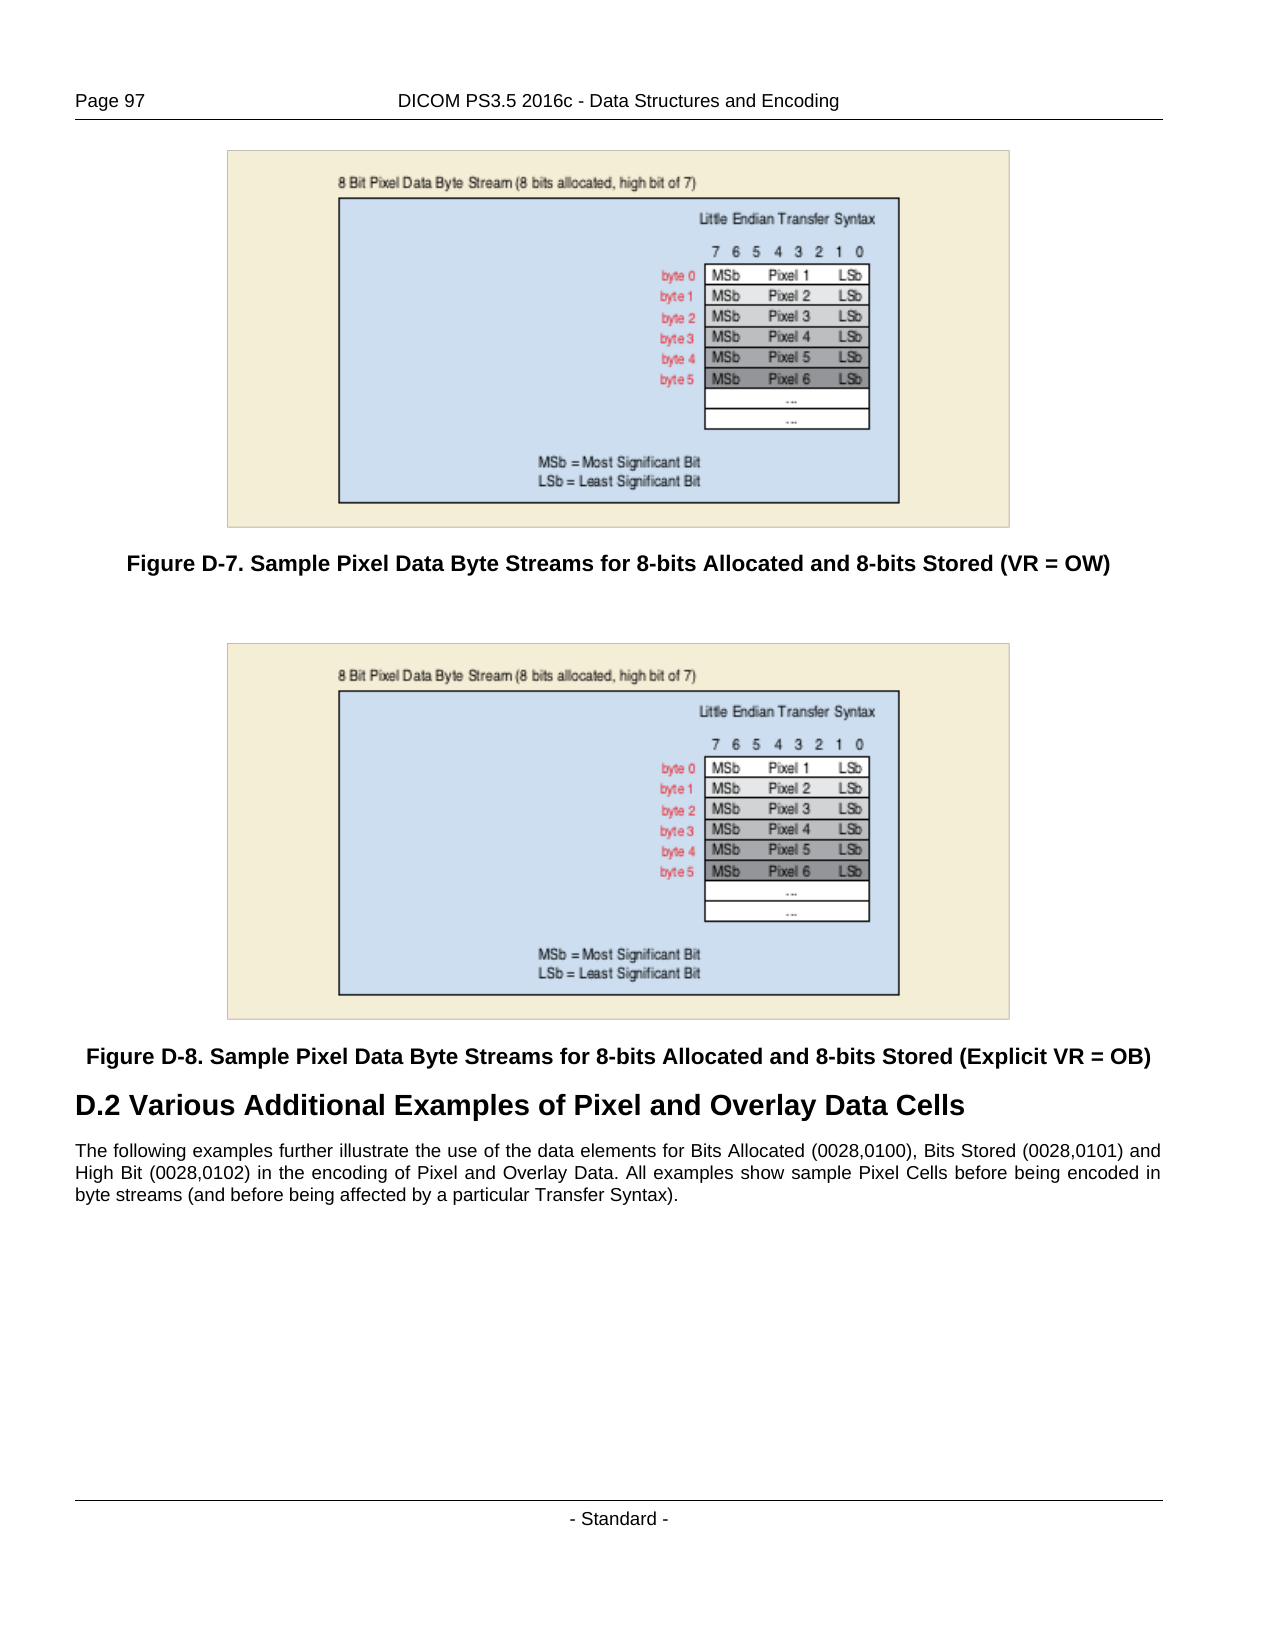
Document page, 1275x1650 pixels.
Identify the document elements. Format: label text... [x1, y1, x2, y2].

picture [226, 642, 1011, 1021]
text The following examples further illustrate the use of the data elements for Bits Allocated (0028,0100), Bits Stored (0028,0101) and High Bit (0028,0102) in the encoding of Pixel and Overlay Data. All examples show sample Pixel Cells before being encoded in byte streams (and before being affected by a particular Transfer Syntax). [75, 1140, 1162, 1205]
text Figure D-8. Sample Pixel Data Byte Streams for 8-bits Allocated and 8-bits Stored (Explicit VR = OB) [75, 1043, 1162, 1069]
picture [226, 150, 1011, 529]
text D.2 Various Additional Examples of Pixel and Overlay Data Cells [75, 1088, 1162, 1121]
text Figure D-7. Sample Pixel Data Byte Streams for 8-bits Allocated and 8-bits Stored (VR = OW) [75, 551, 1162, 576]
